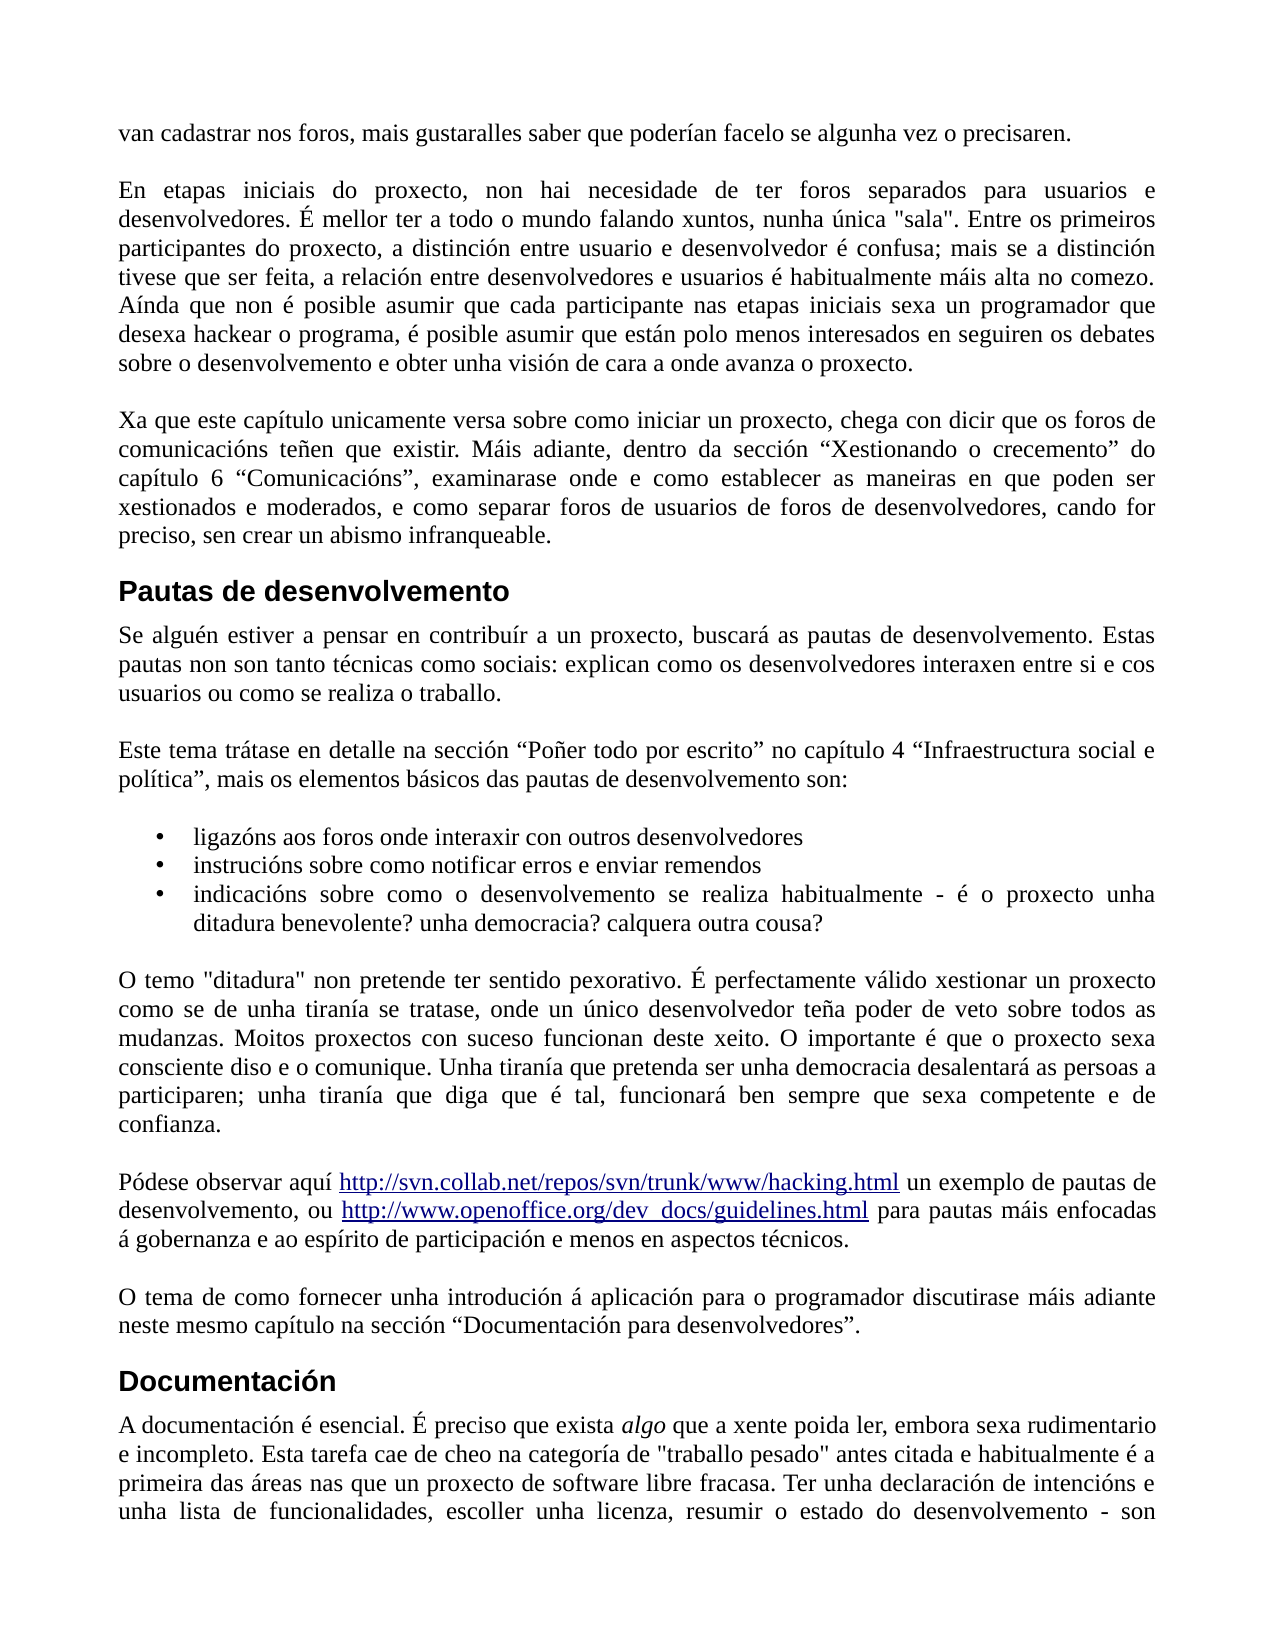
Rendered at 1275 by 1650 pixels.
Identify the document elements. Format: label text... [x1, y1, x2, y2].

text van cadastrar nos foros, mais gustaralles saber que poderían facelo se algunha vez o precisaren. [118, 118, 1157, 147]
text En etapas iniciais do proxecto, non hai necesidade de ter foros separados para usuarios e desenvolvedores. É mellor ter a todo o mundo falando xuntos, nunha única "sala". Entre os primeiros participantes do proxecto, a distinción entre usuario e desenvolvedor é confusa; mais se a distinción tivese que ser feita, a relación entre desenvolvedores e usuarios é habitualmente máis alta no comezo. Aínda que non é posible asumir que cada participante nas etapas iniciais sexa un programador que desexa hackear o programa, é posible asumir que están polo menos interesados en seguiren os debates sobre o desenvolvemento e obter unha visión de cara a onde avanza o proxecto. [118, 176, 1157, 377]
text Se alguén estiver a pensar en contribuír a un proxecto, buscará as pautas de desenvolvemento. Estas pautas non son tanto técnicas como sociais: explican como os desenvolvedores interaxen entre si e cos usuarios ou como se realiza o traballo. [118, 620, 1157, 707]
text O temo "ditadura" non pretende ter sentido pexorativo. É perfectamente válido xestionar un proxecto como se de unha tiranía se tratase, onde un único desenvolvedor teña poder de veto sobre todos as mudanzas. Moitos proxectos con suceso funcionan deste xeito. O importante é que o proxecto sexa consciente diso e o comunique. Unha tiranía que pretenda ser unha democracia desalentará as persoas a participaren; unha tiranía que diga que é tal, funcionará ben sempre que sexa competente e de confianza. [118, 965, 1157, 1138]
subtitle Pautas de desenvolvemento [118, 574, 1157, 608]
text O tema de como fornecer unha introdución á aplicación para o programador discutirase máis adiante neste mesmo capítulo na sección “Documentación para desenvolvedores”. [118, 1282, 1157, 1339]
list ligazóns aos foros onde interaxir con outros desenvolvedores [156, 822, 1157, 850]
text Este tema trátase en detalle na sección “Poñer todo por escrito” no capítulo 4 “Infraestructura social e política”, mais os elementos básicos das pautas de desenvolvemento son: [118, 735, 1157, 793]
text Pódese observar aquí http://svn.collab.net/repos/svn/trunk/www/hacking.html un exemplo de pautas de desenvolvemento, ou http://www.openoffice.org/dev_docs/guidelines.html para pautas máis enfocadas á gobernanza e ao espírito de participación e menos en aspectos técnicos. [118, 1167, 1157, 1253]
list indicacións sobre como o desenvolvemento se realiza habitualmente - é o proxecto unha ditadura benevolente? unha democracia? calquera outra cousa? [156, 879, 1157, 937]
list instrucións sobre como notificar erros e enviar remendos [156, 850, 1157, 879]
text A documentación é esencial. É preciso que exista algo que a xente poida ler, embora sexa rudimentario e incompleto. Esta tarefa cae de cheo na categoría de "traballo pesado" antes citada e habitualmente é a primeira das áreas nas que un proxecto de software libre fracasa. Ter unha declaración de intencións e unha lista de funcionalidades, escoller unha licenza, resumir o estado do desenvolvemento - son [118, 1410, 1157, 1525]
subtitle Documentación [118, 1364, 1157, 1398]
text Xa que este capítulo unicamente versa sobre como iniciar un proxecto, chega con dicir que os foros de comunicacións teñen que existir. Máis adiante, dentro da sección “Xestionando o crecemento” do capítulo 6 “Comunicacións”, examinarase onde e como establecer as maneiras en que poden ser xestionados e moderados, e como separar foros de usuarios de foros de desenvolvedores, cando for preciso, sen crear un abismo infranqueable. [118, 406, 1157, 549]
